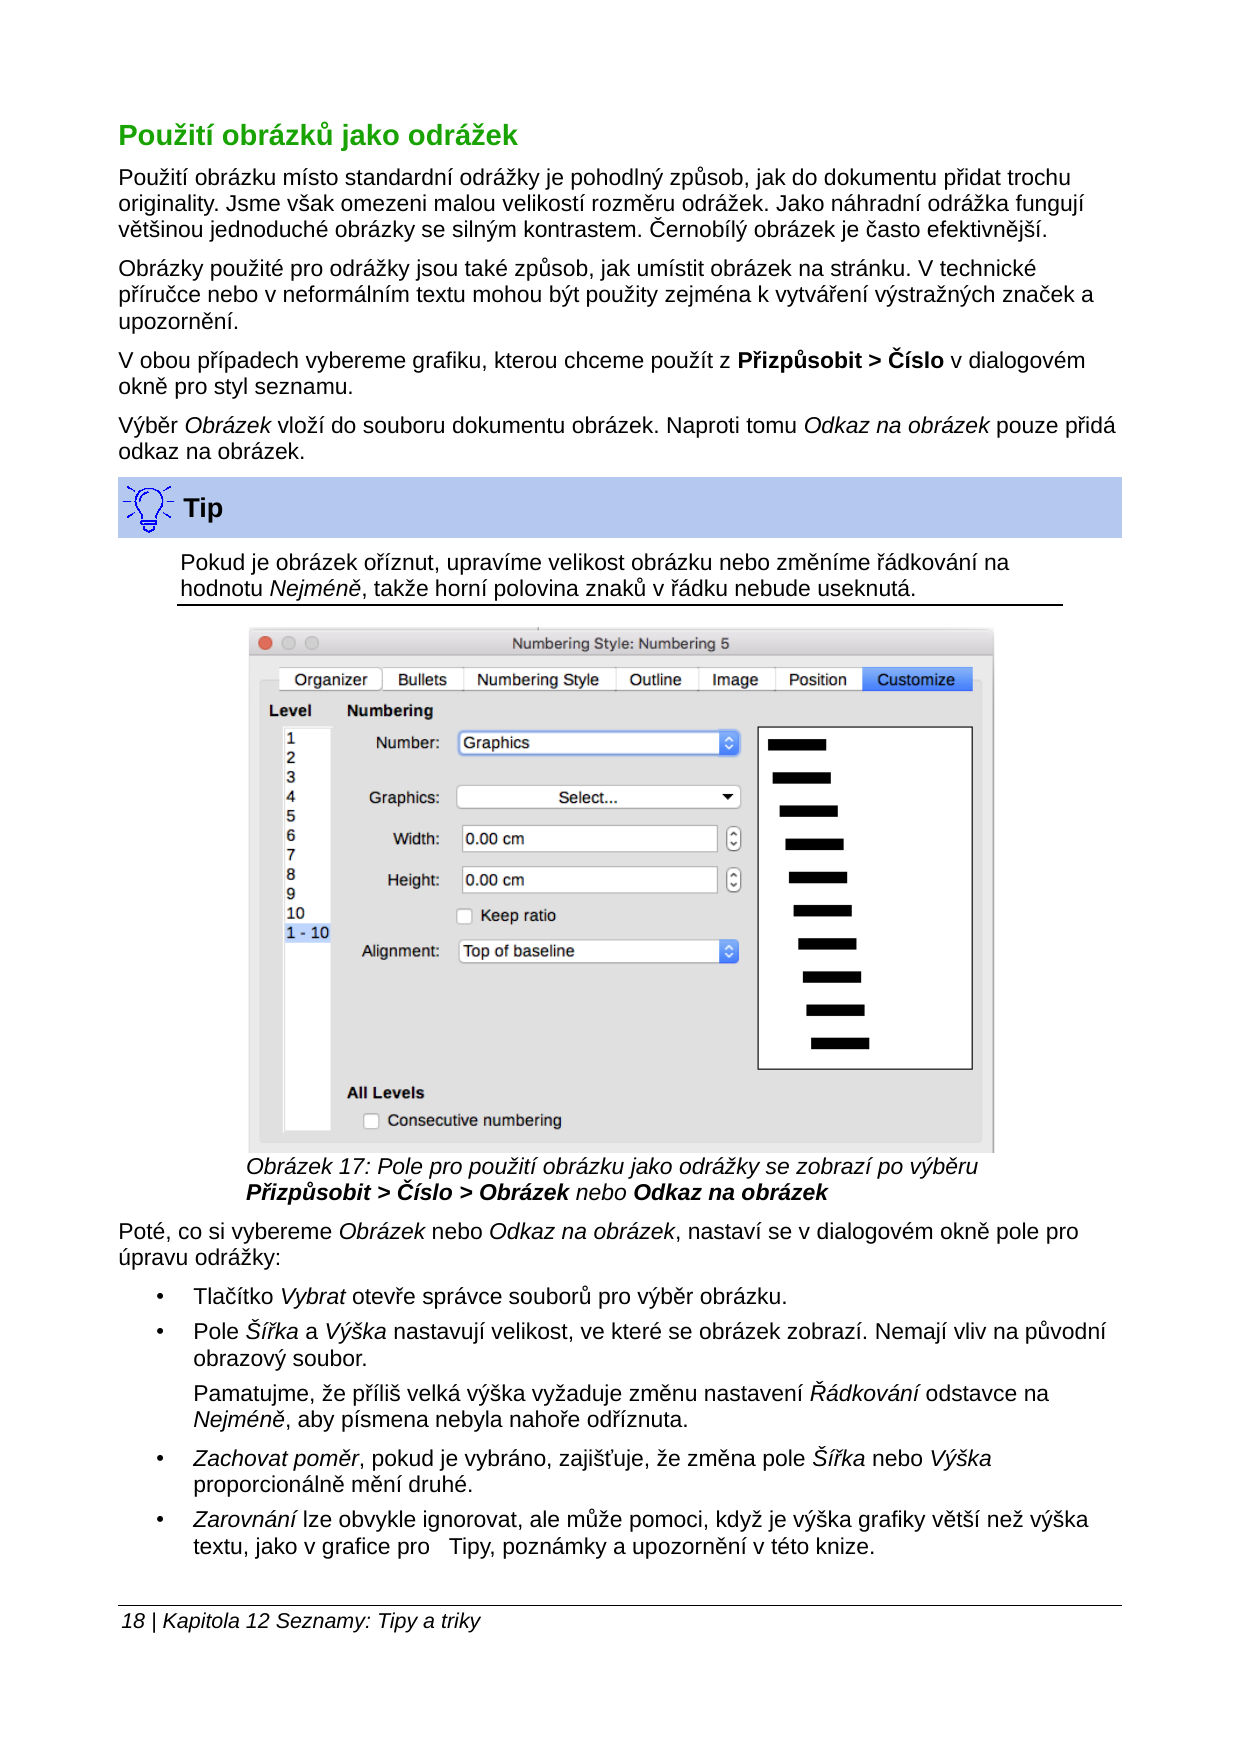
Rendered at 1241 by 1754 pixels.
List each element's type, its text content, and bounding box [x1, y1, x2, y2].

list Tlačítko Vybrat otevře správce souborů pro výběr obrázku. [156, 1283, 1122, 1309]
text Výběr Obrázek vloží do souboru dokumentu obrázek. Naproti tomu Odkaz na obrázek pouze přidá odkaz na obrázek. [118, 412, 1122, 464]
text Obrázky použité pro odrážky jsou také způsob, jak umístit obrázek na stránku. V technické příručce nebo v neformálním textu mohou být použity zejména k vytváření výstražných značek a upozornění. [118, 255, 1122, 334]
text V obou případech vybereme grafiku, kterou chceme použít z Přizpůsobit > Číslo v dialogovém okně pro styl seznamu. [118, 347, 1122, 399]
picture [248, 627, 995, 1153]
text Pokud je obrázek oříznut, upravíme velikost obrázku nebo změníme řádkování na hodnotu Nejméně, takže horní polovina znaků v řádku nebude useknutá. [177, 546, 1063, 604]
picture [119, 478, 179, 537]
subtitle Tip [118, 477, 1122, 538]
list Pole Šířka a Výška nastavují velikost, ve které se obrázek zobrazí. Nemají vliv na původní obrazový soubor. [156, 1318, 1122, 1371]
list Zachovat poměr, pokud je vybráno, zajišťuje, že změna pole Šířka nebo Výška proporcionálně mění druhé. [156, 1445, 1122, 1498]
text Použití obrázku místo standardní odrážky je pohodlný způsob, jak do dokumentu přidat trochu originality. Jsme však omezeni malou velikostí rozměru odrážek. Jako náhradní odrážka fungují většinou jednoduché obrázky se silným kontrastem. Černobílý obrázek je často efektivnější. [118, 163, 1122, 242]
subtitle Použití obrázků jako odrážek [118, 118, 1122, 152]
list Pamatujme, že příliš velká výška vyžaduje změnu nastavení Řádkování odstavce na Nejméně, aby písmena nebyla nahoře odříznuta. [156, 1380, 1122, 1432]
list Poté, co si vybereme Obrázek nebo Odkaz na obrázek, nastaví se v dialogovém okně pole pro úpravu odrážky: [118, 1218, 1122, 1270]
text Obrázek 17: Pole pro použití obrázku jako odrážky se zobrazí po výběru Přizpůsobit > Číslo > Obrázek nebo Odkaz na obrázek [246, 1153, 994, 1206]
list Zarovnání lze obvykle ignorovat, ale může pomoci, když je výška grafiky větší než výška textu, jako v grafice pro Tipy, poznámky a upozornění v této knize. [156, 1506, 1122, 1559]
